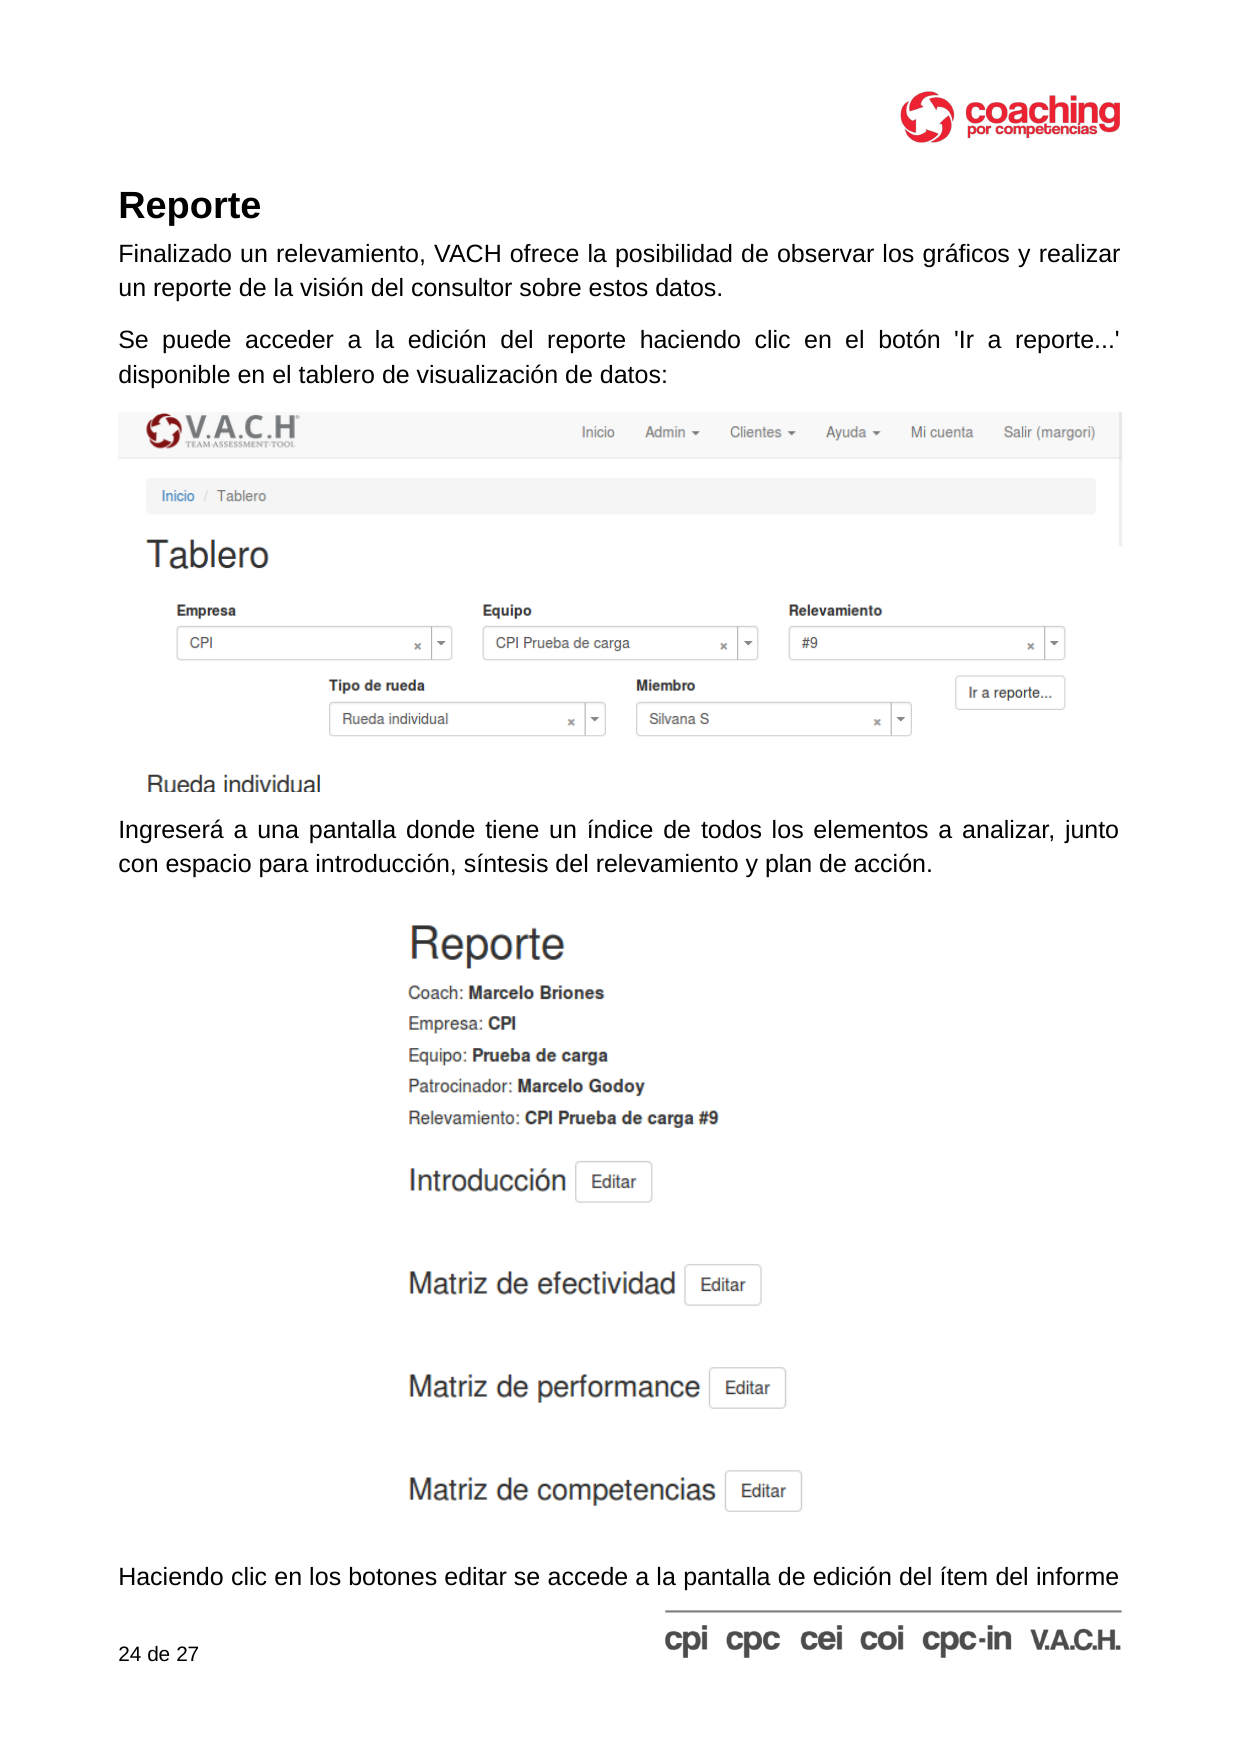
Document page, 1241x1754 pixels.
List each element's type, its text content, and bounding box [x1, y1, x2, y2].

text Finalizado un relevamiento, VACH ofrece la posibilidad de observar los gráficos y realizar un reporte de la visión del consultor sobre estos datos. [118, 239, 1122, 302]
text Ingreserá a una pantalla donde tiene un índice de todos los elementos a analizar, junto con espacio para introducción, síntesis del relevamiento y plan de acción. [118, 815, 1122, 878]
text Haciendo clic en los botones editar se accede a la pantalla de edición del ítem del informe [118, 1562, 1122, 1591]
subtitle Reporte [118, 183, 1122, 226]
picture [661, 1609, 1123, 1661]
picture [897, 88, 1123, 146]
text Se puede acceder a la edición del reporte haciendo clic en el botón 'Ir a reporte...' disponible en el tablero de visualización de datos: [118, 325, 1122, 389]
picture [118, 412, 1123, 792]
picture [385, 901, 855, 1539]
